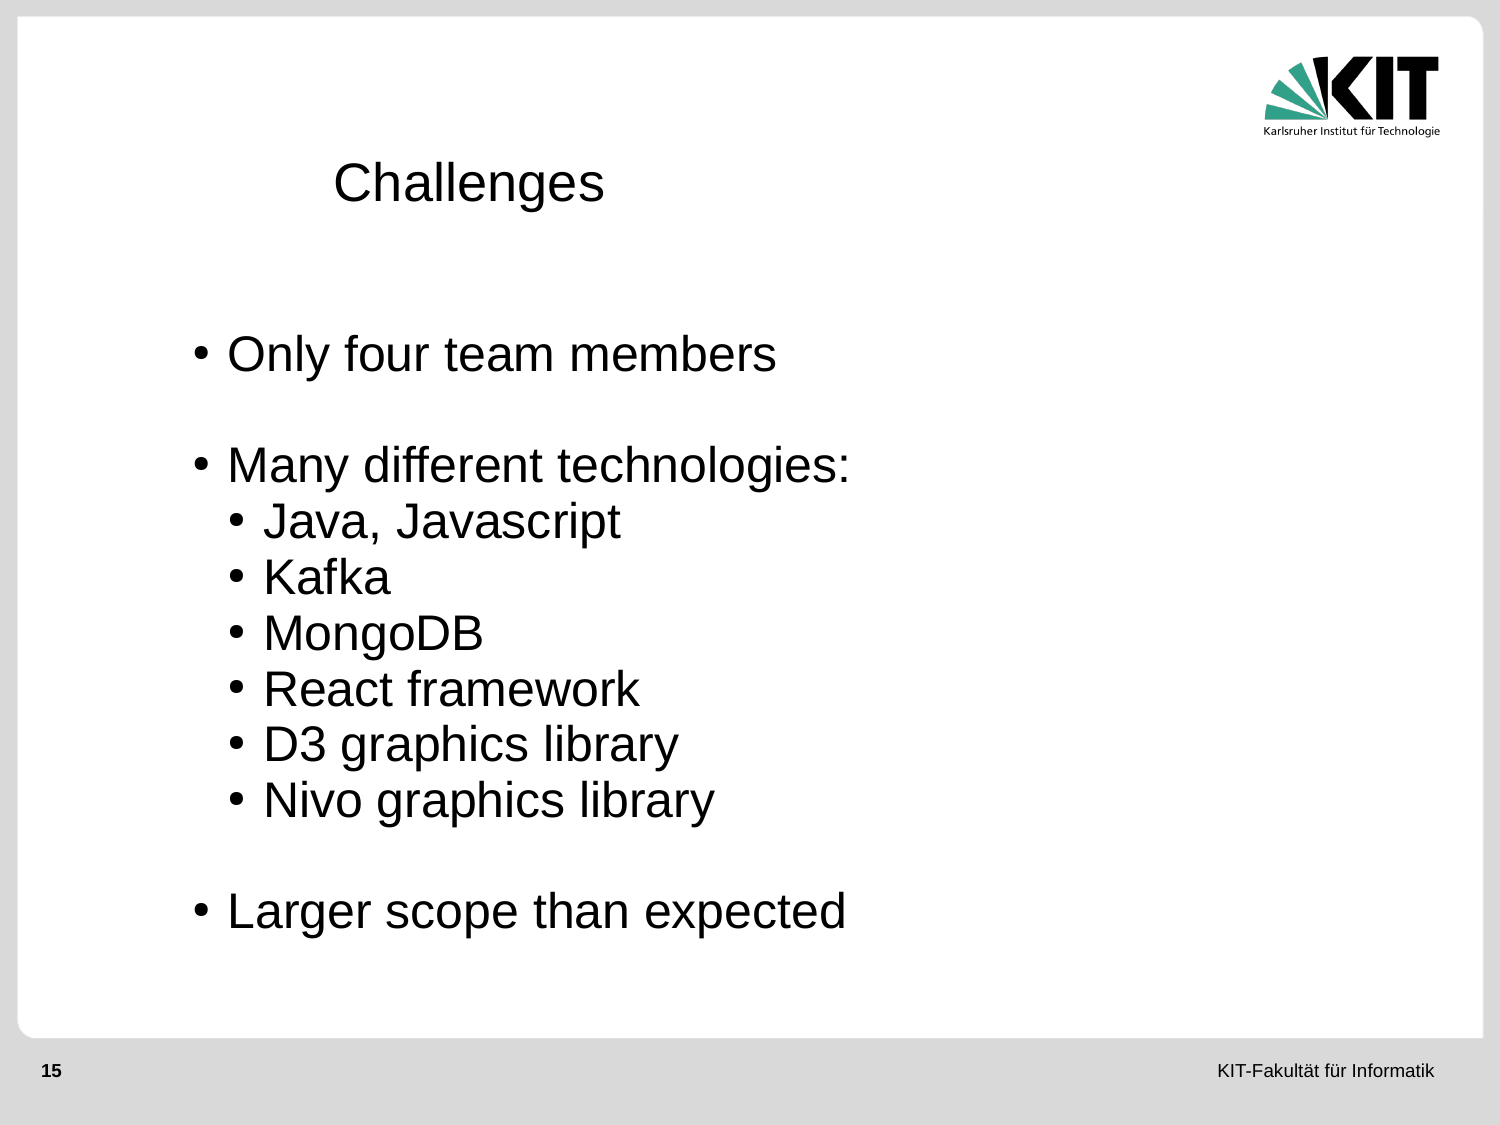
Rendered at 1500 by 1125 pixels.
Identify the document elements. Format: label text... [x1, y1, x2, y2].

text_box Only four team members Many different technologies: Java, Javascript Kafka MongoDB React framework D3 graphics library Nivo graphics library Larger scope than expected [177, 318, 1099, 947]
picture [0, 0, 1500, 1125]
text_box Challenges [318, 145, 1158, 237]
